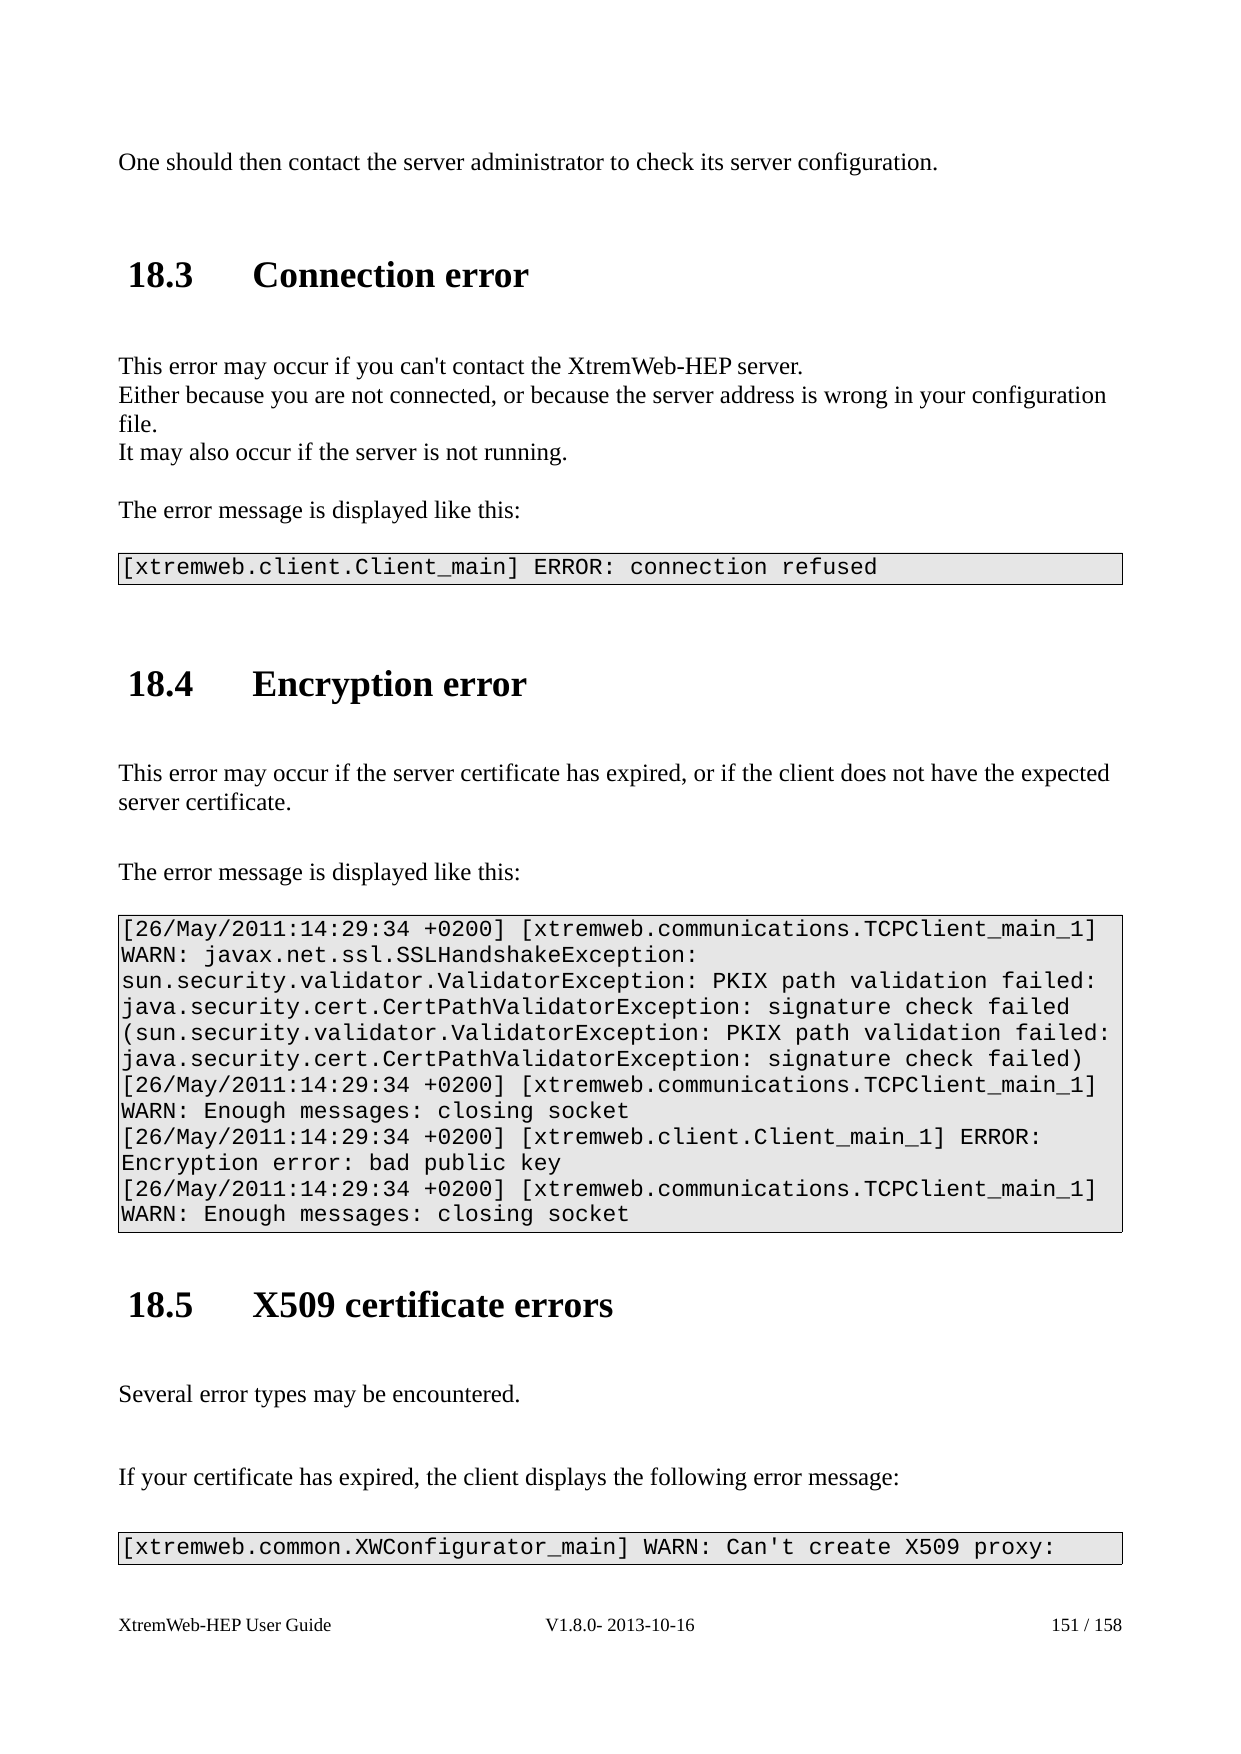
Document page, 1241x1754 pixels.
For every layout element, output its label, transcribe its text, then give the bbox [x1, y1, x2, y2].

text The error message is displayed like this: [118, 495, 1122, 524]
subtitle X509 certificate errors [118, 1283, 1122, 1326]
text [26/May/2011:14:29:34 +0200] [xtremweb.communications.TCPClient_main_1] WARN: Enough messages: closing socket [119, 1070, 1122, 1122]
text Several error types may be encountered. [118, 1379, 1122, 1408]
text [xtremweb.common.XWConfigurator_main] WARN: Can't create X509 proxy: [119, 1533, 1122, 1564]
text If your certificate has expired, the client displays the following error message: [118, 1462, 1122, 1491]
text Either because you are not connected, or because the server address is wrong in your configuration file. [118, 380, 1122, 437]
subtitle Encryption error [118, 661, 1122, 704]
text This error may occur if the server certificate has expired, or if the client does not have the expected server certificate. [118, 758, 1122, 816]
text [xtremweb.client.Client_main] ERROR: connection refused [119, 554, 1122, 584]
text It may also occur if the server is not running. [118, 437, 1122, 466]
text [26/May/2011:14:29:34 +0200] [xtremweb.communications.TCPClient_main_1] WARN: Enough messages: closing socket [119, 1174, 1122, 1232]
text One should then contact the server administrator to check its server configuration. [118, 147, 1122, 176]
text [26/May/2011:14:29:34 +0200] [xtremweb.communications.TCPClient_main_1] WARN: javax.net.ssl.SSLHandshakeException: sun.security.validator.ValidatorException: PKIX path validation failed: java.security.cert.CertPathValidatorException: signature check failed (sun.security.validator.ValidatorException: PKIX path validation failed: java.security.cert.CertPathValidatorException: signature check failed) [119, 916, 1122, 1070]
text This error may occur if you can't contact the XtremWeb-HEP server. [118, 351, 1122, 380]
text The error message is displayed like this: [118, 857, 1122, 886]
subtitle Connection error [118, 252, 1122, 339]
text [26/May/2011:14:29:34 +0200] [xtremweb.client.Client_main_1] ERROR: Encryption error: bad public key [119, 1122, 1122, 1174]
